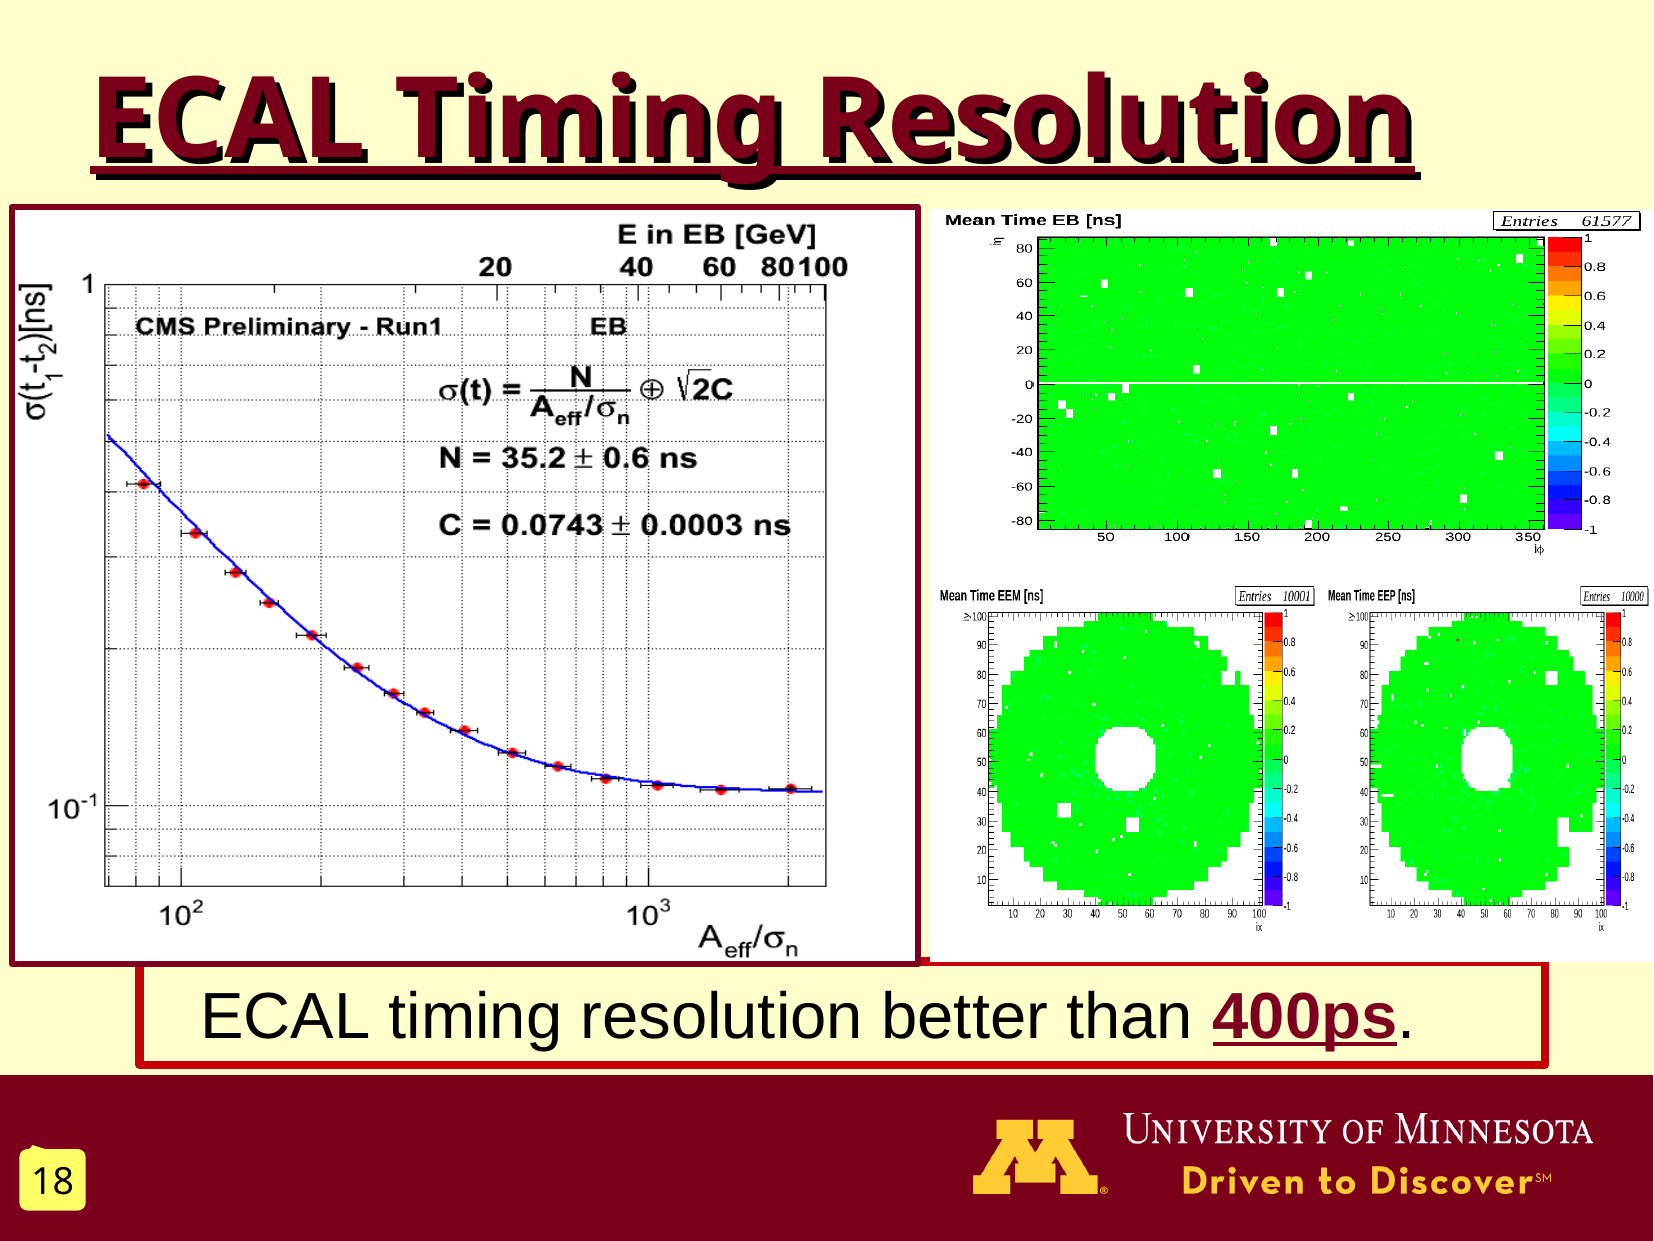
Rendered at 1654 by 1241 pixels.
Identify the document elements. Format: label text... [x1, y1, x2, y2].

picture [0, 1075, 1654, 1241]
list ECAL timing resolution better than 400ps. [139, 961, 1546, 1066]
text_box 18 [15, 1137, 91, 1216]
picture [930, 209, 1653, 962]
picture [15, 210, 916, 962]
title ECAL Timing Resolution [75, 30, 1576, 196]
